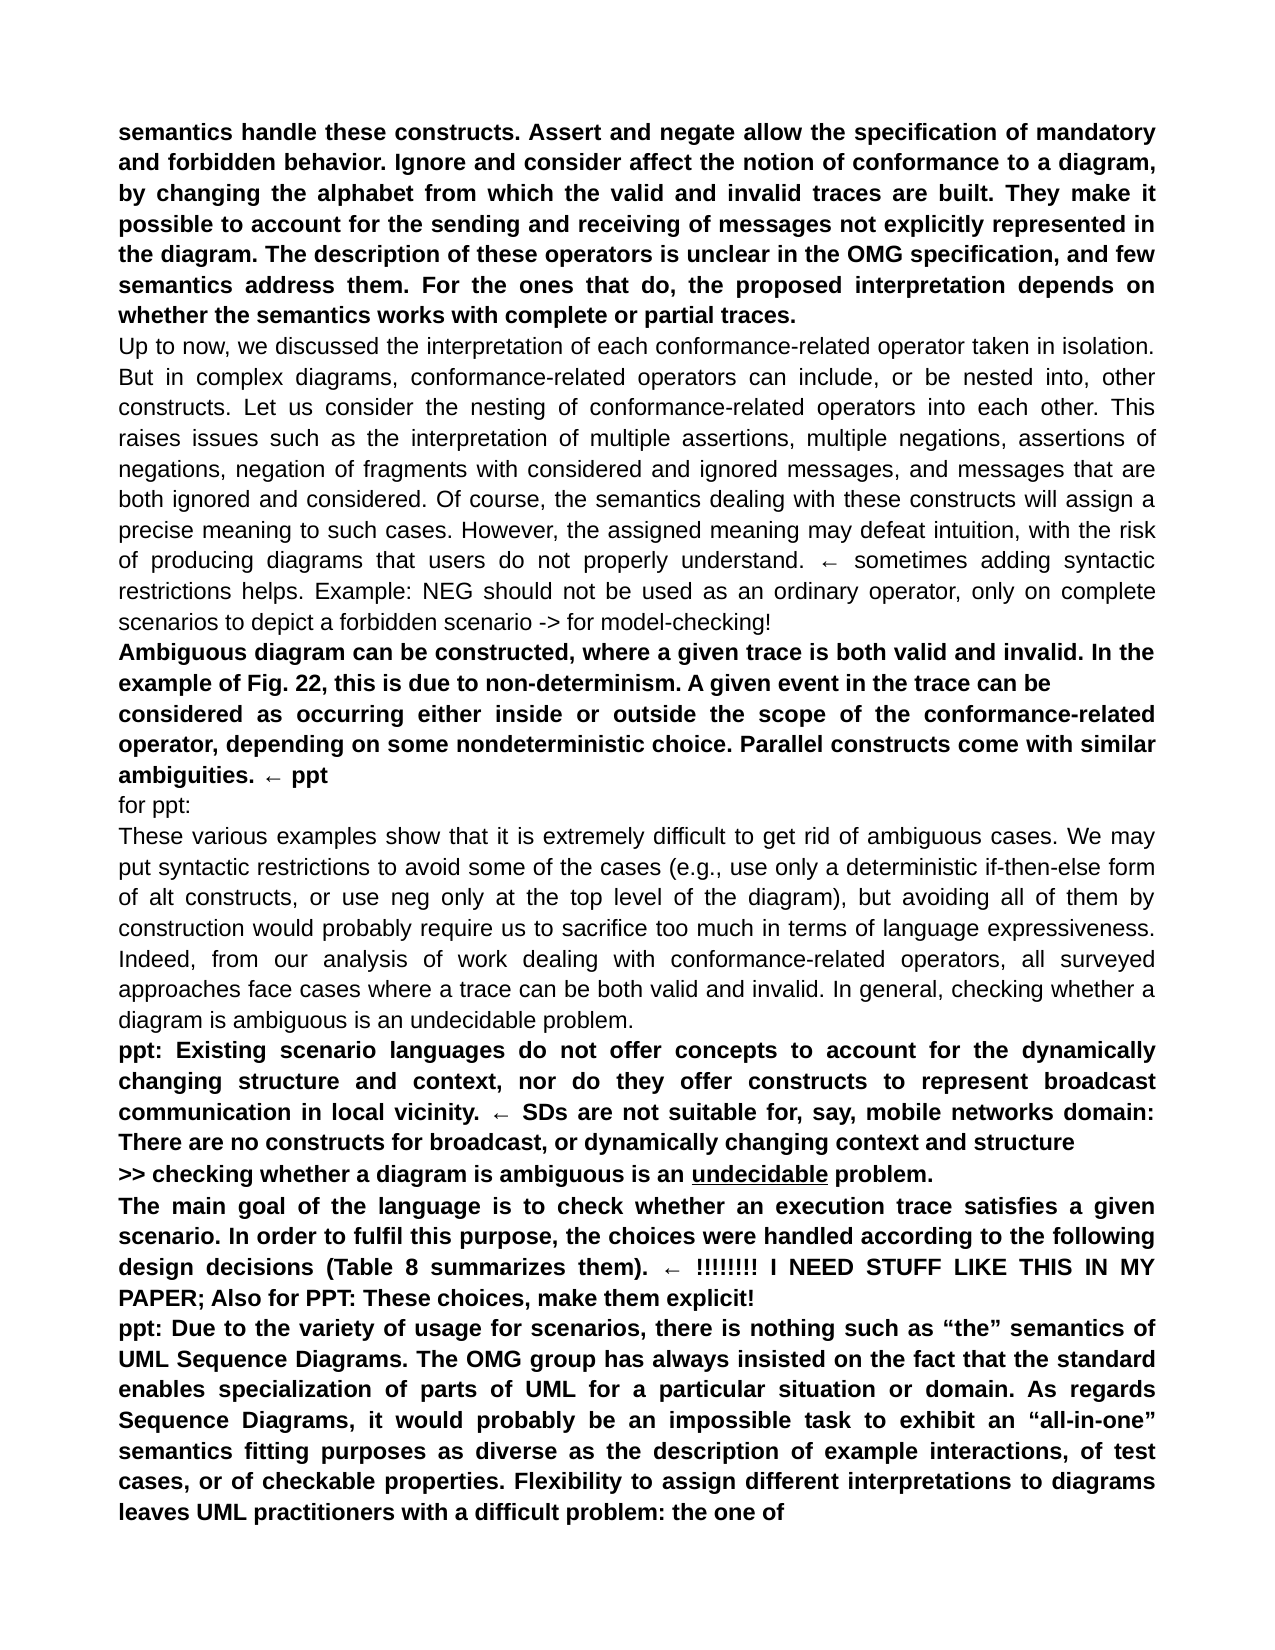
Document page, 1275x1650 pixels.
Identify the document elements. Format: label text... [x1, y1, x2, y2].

text >> checking whether a diagram is ambiguous is an undecidable problem. [118, 1159, 1157, 1188]
text Up to now, we discussed the interpretation of each conformance-related operator taken in isolation. But in complex diagrams, conformance-related operators can include, or be nested into, other constructs. Let us consider the nesting of conformance-related operators into each other. This raises issues such as the interpretation of multiple assertions, multiple negations, assertions of negations, negation of fragments with considered and ignored messages, and messages that are both ignored and considered. Of course, the semantics dealing with these constructs will assign a precise meaning to such cases. However, the assigned meaning may defeat intuition, with the risk of producing diagrams that users do not properly understand. ← sometimes adding syntactic restrictions helps. Example: NEG should not be used as an ordinary operator, only on complete scenarios to depict a forbidden scenario -> for model-checking! [118, 332, 1157, 635]
text The main goal of the language is to check whether an execution trace satisfies a given scenario. In order to fulfil this purpose, the choices were handled according to the following design decisions (Table 8 summarizes them). ← !!!!!!!! I NEED STUFF LIKE THIS IN MY PAPER; Also for PPT: These choices, make them explicit! [118, 1192, 1157, 1311]
text ppt: Due to the variety of usage for scenarios, there is nothing such as “the” semantics of UML Sequence Diagrams. The OMG group has always insisted on the fact that the standard enables specialization of parts of UML for a particular situation or domain. As regards Sequence Diagrams, it would probably be an impossible task to exhibit an “all-in-one” semantics fitting purposes as diverse as the description of example interactions, of test cases, or of checkable properties. Flexibility to assign different interpretations to diagrams leaves UML practitioners with a difficult problem: the one of [118, 1314, 1157, 1525]
text considered as occurring either inside or outside the scope of the conformance-related operator, depending on some nondeterministic choice. Parallel constructs come with similar ambiguities. ← ppt [118, 700, 1157, 788]
text for ppt: [118, 792, 1157, 819]
text Ambiguous diagram can be constructed, where a given trace is both valid and invalid. In the example of Fig. 22, this is due to non-determinism. A given event in the trace can be [118, 639, 1157, 696]
text These various examples show that it is extremely difficult to get rid of ambiguous cases. We may put syntactic restrictions to avoid some of the cases (e.g., use only a deterministic if-then-else form of alt constructs, or use neg only at the top level of the diagram), but avoiding all of them by construction would probably require us to sacrifice too much in terms of language expressiveness. Indeed, from our analysis of work dealing with conformance-related operators, all surveyed approaches face cases where a trace can be both valid and invalid. In general, checking whether a diagram is ambiguous is an undecidable problem. [118, 822, 1157, 1033]
text semantics handle these constructs. Assert and negate allow the specification of mandatory and forbidden behavior. Ignore and consider affect the notion of conformance to a diagram, by changing the alphabet from which the valid and invalid traces are built. They make it possible to account for the sending and receiving of messages not explicitly represented in the diagram. The description of these operators is unclear in the OMG specification, and few semantics address them. For the ones that do, the proposed interpretation depends on whether the semantics works with complete or partial traces. [118, 118, 1157, 329]
text ppt: Existing scenario languages do not offer concepts to account for the dynamically changing structure and context, nor do they offer constructs to represent broadcast communication in local vicinity. ← SDs are not suitable for, say, mobile networks domain: There are no constructs for broadcast, or dynamically changing context and structure [118, 1037, 1157, 1156]
